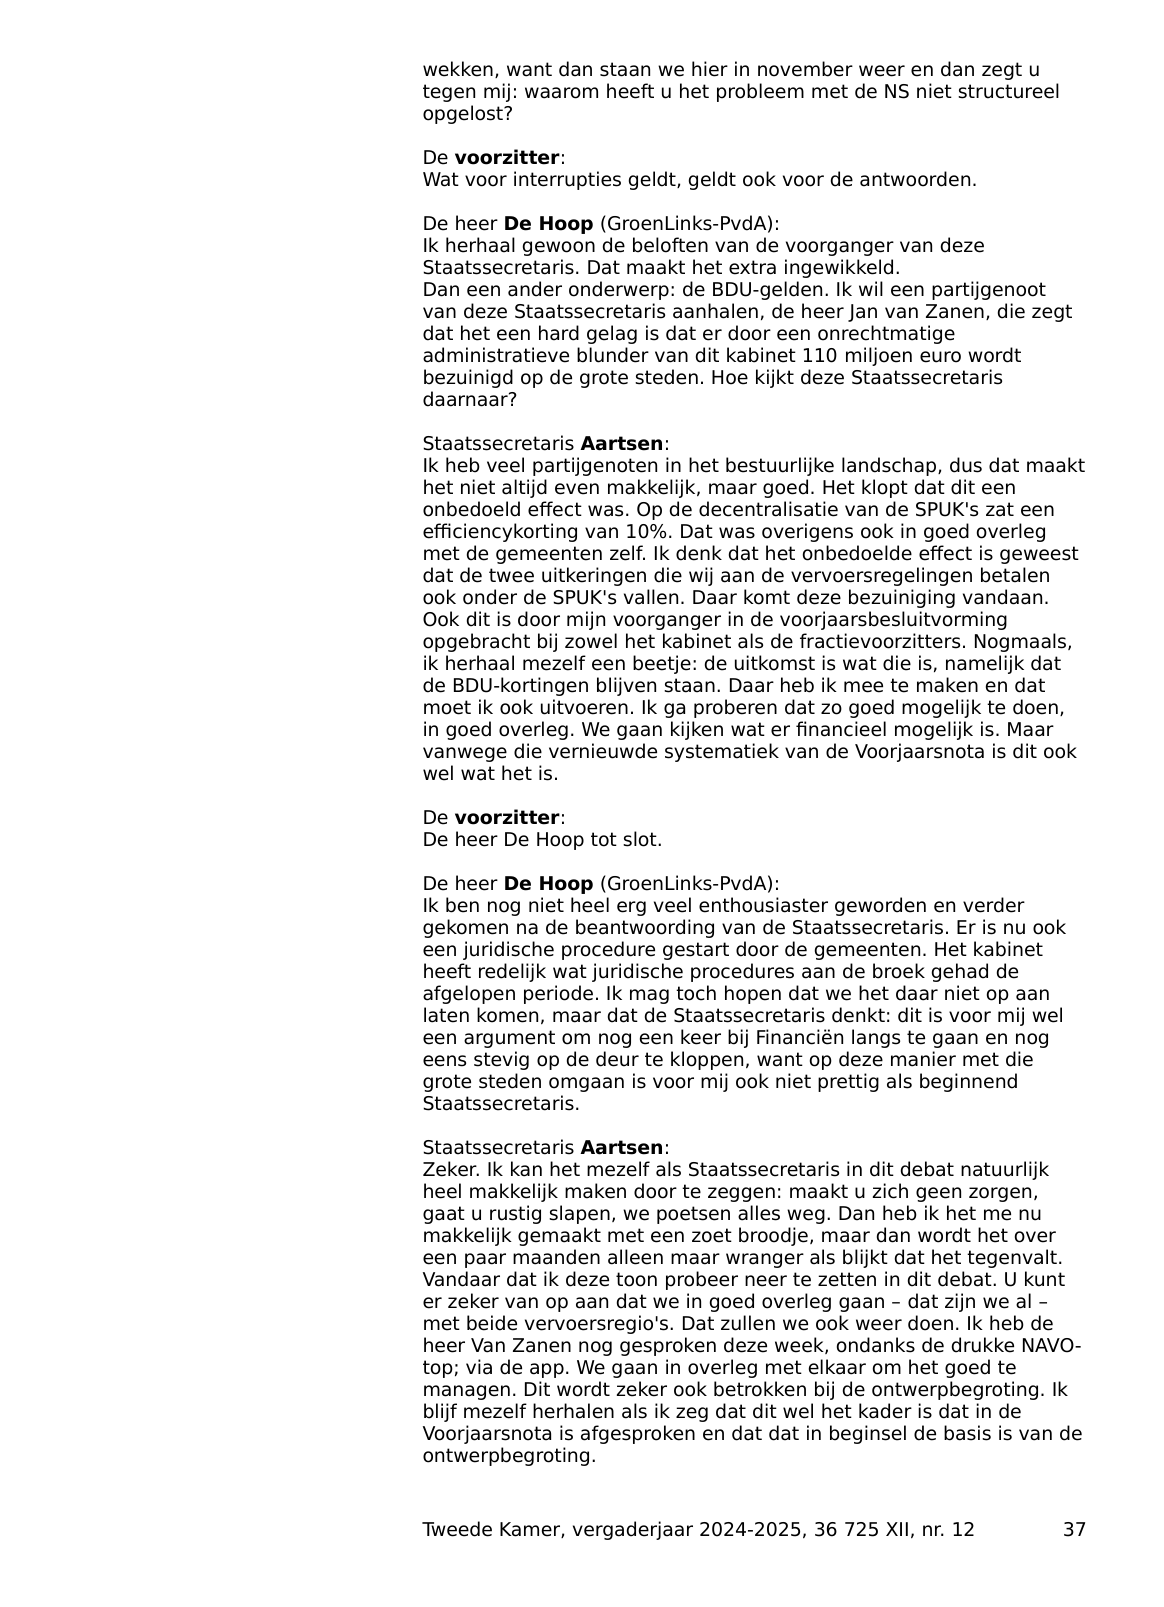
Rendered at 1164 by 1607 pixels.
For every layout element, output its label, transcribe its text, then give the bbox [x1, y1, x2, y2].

text Ik heb veel partijgenoten in het bestuurlijke landschap, dus dat maakt het niet altijd even makkelijk, maar goed. Het klopt dat dit een onbedoeld effect was. Op de decentralisatie van de SPUK's zat een efficiencykorting van 10%. Dat was overigens ook in goed overleg met de gemeenten zelf. Ik denk dat het onbedoelde effect is geweest dat de twee uitkeringen die wij aan de vervoersregelingen betalen ook onder de SPUK's vallen. Daar komt deze bezuiniging vandaan. Ook dit is door mijn voorganger in de voorjaarsbesluitvorming opgebracht bij zowel het kabinet als de fractievoorzitters. Nogmaals, ik herhaal mezelf een beetje: de uitkomst is wat die is, namelijk dat de BDU-kortingen blijven staan. Daar heb ik mee te maken en dat moet ik ook uitvoeren. Ik ga proberen dat zo goed mogelijk te doen, in goed overleg. We gaan kijken wat er financieel mogelijk is. Maar vanwege die vernieuwde systematiek van de Voorjaarsnota is dit ook wel wat het is. [422, 455, 1087, 785]
text Wat voor interrupties geldt, geldt ook voor de antwoorden. [422, 169, 1087, 191]
text De voorzitter: [422, 807, 1087, 829]
text wekken, want dan staan we hier in november weer en dan zegt u tegen mij: waarom heeft u het probleem met de NS niet structureel opgelost? [422, 59, 1087, 125]
text De heer De Hoop (GroenLinks-PvdA): [422, 213, 1087, 235]
text De voorzitter: [422, 147, 1087, 169]
text Zeker. Ik kan het mezelf als Staatssecretaris in dit debat natuurlijk heel makkelijk maken door te zeggen: maakt u zich geen zorgen, gaat u rustig slapen, we poetsen alles weg. Dan heb ik het me nu makkelijk gemaakt met een zoet broodje, maar dan wordt het over een paar maanden alleen maar wranger als blijkt dat het tegenvalt. Vandaar dat ik deze toon probeer neer te zetten in dit debat. U kunt er zeker van op aan dat we in goed overleg gaan – dat zijn we al – met beide vervoersregio's. Dat zullen we ook weer doen. Ik heb de heer Van Zanen nog gesproken deze week, ondanks de drukke NAVO-top; via de app. We gaan in overleg met elkaar om het goed te managen. Dit wordt zeker ook betrokken bij de ontwerpbegroting. Ik blijf mezelf herhalen als ik zeg dat dit wel het kader is dat in de Voorjaarsnota is afgesproken en dat dat in beginsel de basis is van de ontwerpbegroting. [422, 1159, 1087, 1467]
text De heer De Hoop (GroenLinks-PvdA): [422, 873, 1087, 895]
text De heer De Hoop tot slot. [422, 829, 1087, 851]
text Ik ben nog niet heel erg veel enthousiaster geworden en verder gekomen na de beantwoording van de Staatssecretaris. Er is nu ook een juridische procedure gestart door de gemeenten. Het kabinet heeft redelijk wat juridische procedures aan de broek gehad de afgelopen periode. Ik mag toch hopen dat we het daar niet op aan laten komen, maar dat de Staatssecretaris denkt: dit is voor mij wel een argument om nog een keer bij Financiën langs te gaan en nog eens stevig op de deur te kloppen, want op deze manier met die grote steden omgaan is voor mij ook niet prettig als beginnend Staatssecretaris. [422, 895, 1087, 1115]
text Staatssecretaris Aartsen: [422, 1137, 1087, 1159]
text Staatssecretaris Aartsen: [422, 433, 1087, 455]
text Dan een ander onderwerp: de BDU-gelden. Ik wil een partijgenoot van deze Staatssecretaris aanhalen, de heer Jan van Zanen, die zegt dat het een hard gelag is dat er door een onrechtmatige administratieve blunder van dit kabinet 110 miljoen euro wordt bezuinigd op de grote steden. Hoe kijkt deze Staatssecretaris daarnaar? [422, 279, 1087, 411]
text Ik herhaal gewoon de beloften van de voorganger van deze Staatssecretaris. Dat maakt het extra ingewikkeld. [422, 235, 1087, 279]
